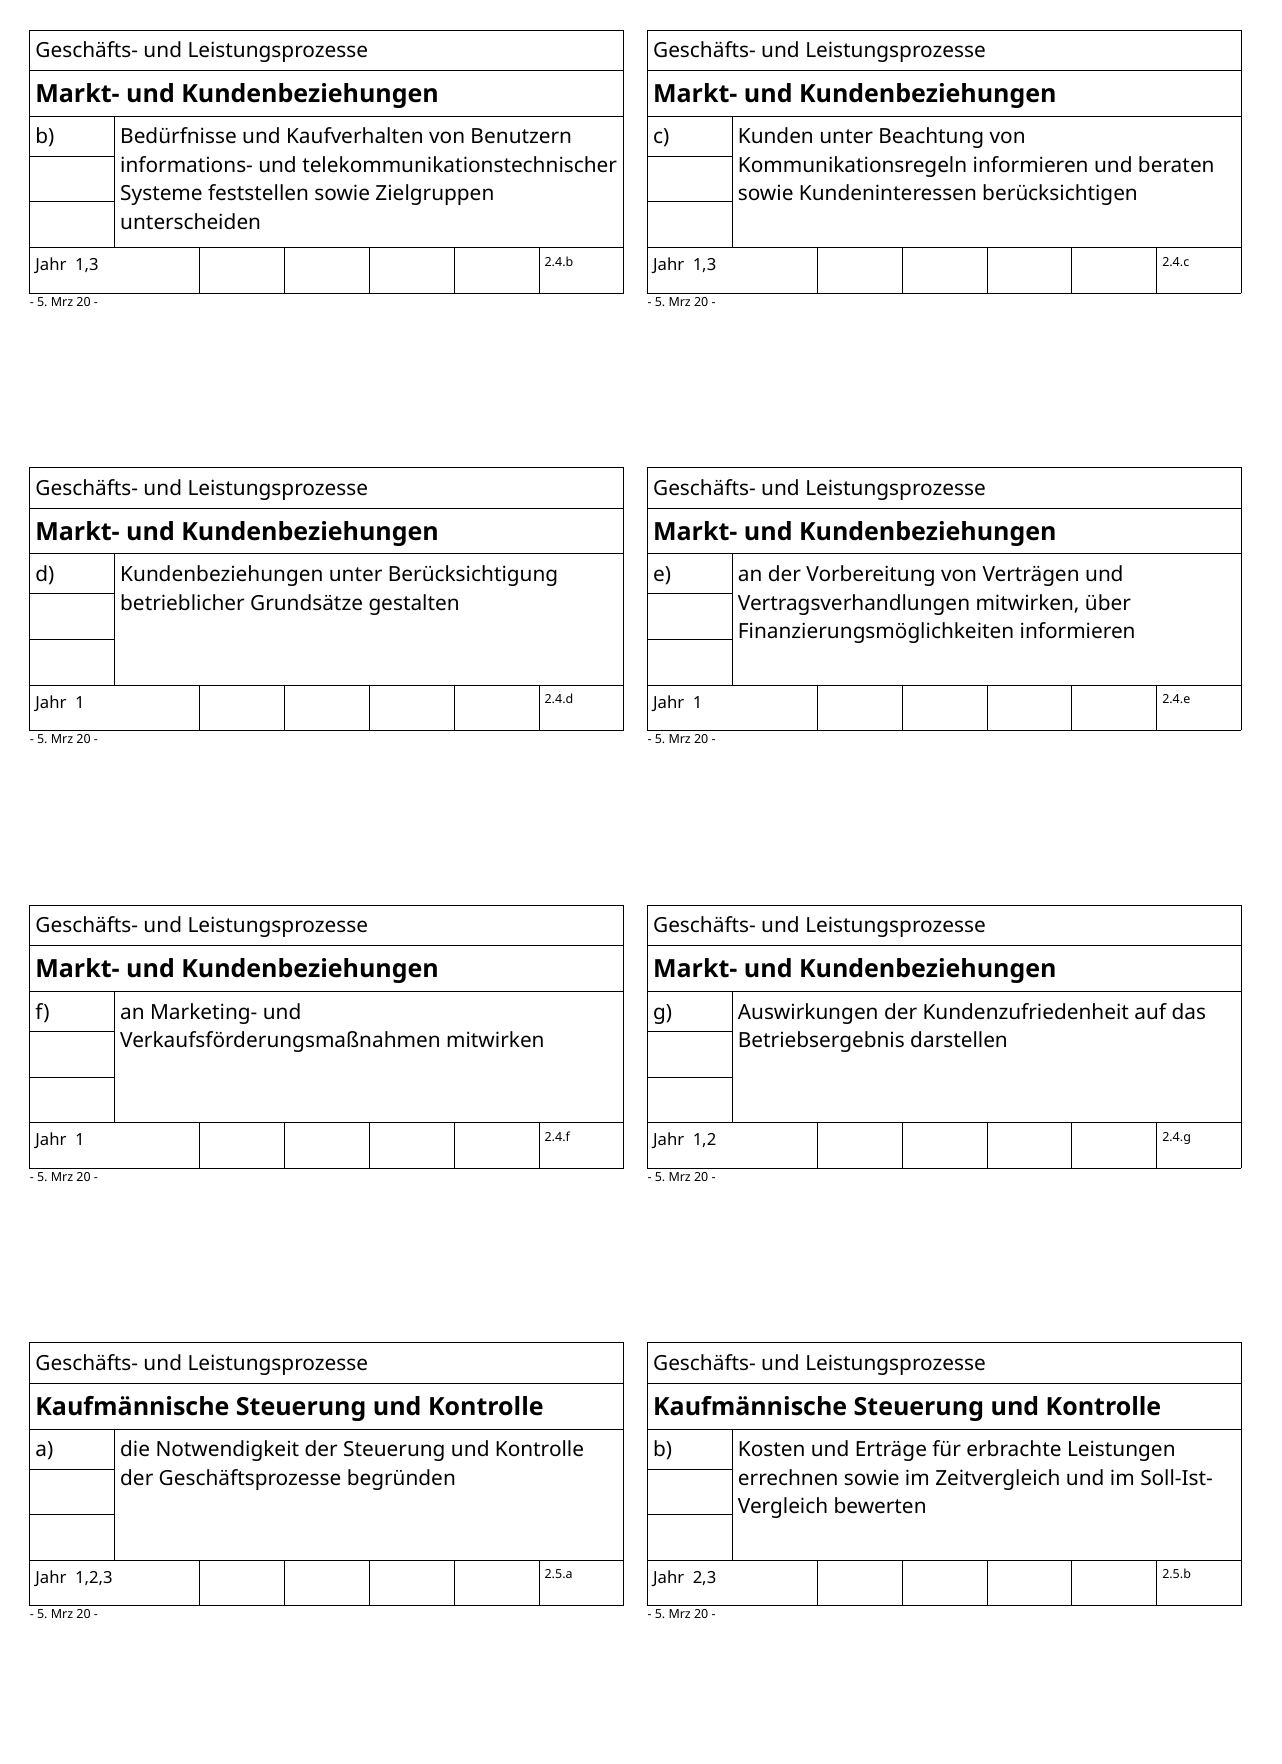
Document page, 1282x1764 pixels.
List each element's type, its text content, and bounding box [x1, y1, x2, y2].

table_cell [1072, 1561, 1156, 1605]
table_cell Markt- und Kundenbeziehungen [648, 509, 1241, 553]
table_cell [1072, 1123, 1156, 1168]
table_header Geschäfts- und Leistungsprozesse [648, 1343, 1241, 1383]
table_cell an Marketing- und Verkaufsförderungsmaßnahmen mitwirken [115, 992, 623, 1122]
table_cell 2.4.g [1157, 1123, 1241, 1168]
table_cell [30, 1032, 114, 1077]
table_cell Jahr 1,2 [648, 1123, 817, 1168]
table_header Geschäfts- und Leistungsprozesse [648, 906, 1241, 945]
table_cell [818, 248, 902, 293]
table_cell [370, 686, 454, 730]
table_cell Markt- und Kundenbeziehungen [30, 509, 623, 553]
table_cell 2.4.f [540, 1123, 623, 1168]
text - 5. Mrz 20 - [647, 1169, 1241, 1185]
table_cell Auswirkungen der Kundenzufriedenheit auf das Betriebsergebnis darstellen [733, 992, 1241, 1122]
table_cell [903, 248, 987, 293]
table_cell [30, 1470, 114, 1514]
table_cell Markt- und Kundenbeziehungen [30, 71, 623, 116]
text - 5. Mrz 20 - [29, 1606, 623, 1623]
table_cell [648, 1470, 732, 1514]
table_cell [30, 640, 114, 684]
table_cell 2.4.c [1157, 248, 1241, 293]
table_cell [648, 202, 732, 247]
table_cell [370, 1561, 454, 1605]
table_cell [988, 1123, 1071, 1168]
text - 5. Mrz 20 - [647, 294, 1241, 310]
table_cell Kundenbeziehungen unter Berücksichtigung betrieblicher Grundsätze gestalten [115, 554, 623, 684]
table_cell [30, 202, 114, 247]
table_cell a) [30, 1430, 114, 1468]
table_cell f) [30, 992, 114, 1031]
table_cell [30, 1515, 114, 1560]
text - 5. Mrz 20 - [647, 1606, 1241, 1623]
table_cell Markt- und Kundenbeziehungen [648, 71, 1241, 116]
table_cell [648, 640, 732, 684]
table_cell [285, 248, 369, 293]
table_header Geschäfts- und Leistungsprozesse [30, 1343, 623, 1383]
table_cell [648, 1515, 732, 1560]
table_cell an der Vorbereitung von Verträgen und Vertragsverhandlungen mitwirken, über Finanzierungsmöglichkeiten informieren [733, 554, 1241, 684]
table_cell c) [648, 117, 732, 156]
table_cell [988, 1561, 1071, 1605]
table_cell Jahr 1,3 [30, 248, 199, 293]
table_cell [285, 1561, 369, 1605]
table_cell b) [30, 117, 114, 156]
table_cell [370, 1123, 454, 1168]
table_cell [818, 686, 902, 730]
table_cell [648, 157, 732, 201]
table_cell [200, 248, 284, 293]
table_cell [285, 686, 369, 730]
table_cell 2.4.d [540, 686, 623, 730]
text - 5. Mrz 20 - [29, 1169, 623, 1185]
table_cell [30, 1078, 114, 1122]
table_cell [903, 686, 987, 730]
table_cell [818, 1123, 902, 1168]
table_cell [648, 1078, 732, 1122]
table_cell Kosten und Erträge für erbrachte Leistungen errechnen sowie im Zeitvergleich und im Soll-Ist-Vergleich bewerten [733, 1430, 1241, 1560]
table_cell g) [648, 992, 732, 1031]
text - 5. Mrz 20 - [647, 731, 1241, 747]
table_cell [200, 1123, 284, 1168]
table_cell Jahr 1 [30, 686, 199, 730]
table_cell Kunden unter Beachtung von Kommunikationsregeln informieren und beraten sowie Kundeninteressen berücksichtigen [733, 117, 1241, 247]
table_cell [903, 1561, 987, 1605]
table_cell [455, 686, 539, 730]
table_header Geschäfts- und Leistungsprozesse [648, 468, 1241, 508]
table_cell 2.4.b [540, 248, 623, 293]
table_cell Jahr 2,3 [648, 1561, 817, 1605]
table_cell [818, 1561, 902, 1605]
table_cell b) [648, 1430, 732, 1468]
table_cell [988, 686, 1071, 730]
table_cell Markt- und Kundenbeziehungen [30, 946, 623, 991]
table_cell [455, 248, 539, 293]
table_cell [455, 1123, 539, 1168]
table_cell [200, 1561, 284, 1605]
table_cell [455, 1561, 539, 1605]
table_cell [1072, 248, 1156, 293]
table_cell [903, 1123, 987, 1168]
table_cell d) [30, 554, 114, 593]
table_cell e) [648, 554, 732, 593]
table_cell Jahr 1 [30, 1123, 199, 1168]
table_cell Jahr 1 [648, 686, 817, 730]
table_cell Kaufmännische Steuerung und Kontrolle [30, 1384, 623, 1428]
table_cell die Notwendigkeit der Steuerung und Kontrolle der Geschäftsprozesse begründen [115, 1430, 623, 1560]
table_cell [30, 594, 114, 639]
table_cell Markt- und Kundenbeziehungen [648, 946, 1241, 991]
table_cell [1072, 686, 1156, 730]
table_cell 2.5.b [1157, 1561, 1241, 1605]
table_cell 2.4.e [1157, 686, 1241, 730]
table_cell [285, 1123, 369, 1168]
table_header Geschäfts- und Leistungsprozesse [30, 31, 623, 70]
text - 5. Mrz 20 - [29, 731, 623, 747]
table_cell [370, 248, 454, 293]
table_cell Jahr 1,2,3 [30, 1561, 199, 1605]
table_cell 2.5.a [540, 1561, 623, 1605]
table_cell Jahr 1,3 [648, 248, 817, 293]
table_header Geschäfts- und Leistungsprozesse [30, 468, 623, 508]
table_cell [648, 1032, 732, 1077]
table_cell [200, 686, 284, 730]
table_cell [30, 157, 114, 201]
table_cell Kaufmännische Steuerung und Kontrolle [648, 1384, 1241, 1428]
table_cell [648, 594, 732, 639]
table_cell [988, 248, 1071, 293]
table_header Geschäfts- und Leistungsprozesse [648, 31, 1241, 70]
text - 5. Mrz 20 - [29, 294, 623, 310]
table_cell Bedürfnisse und Kaufverhalten von Benutzern informations- und telekommunikationstechnischer Systeme feststellen sowie Zielgruppen unterscheiden [115, 117, 623, 247]
table_header Geschäfts- und Leistungsprozesse [30, 906, 623, 945]
